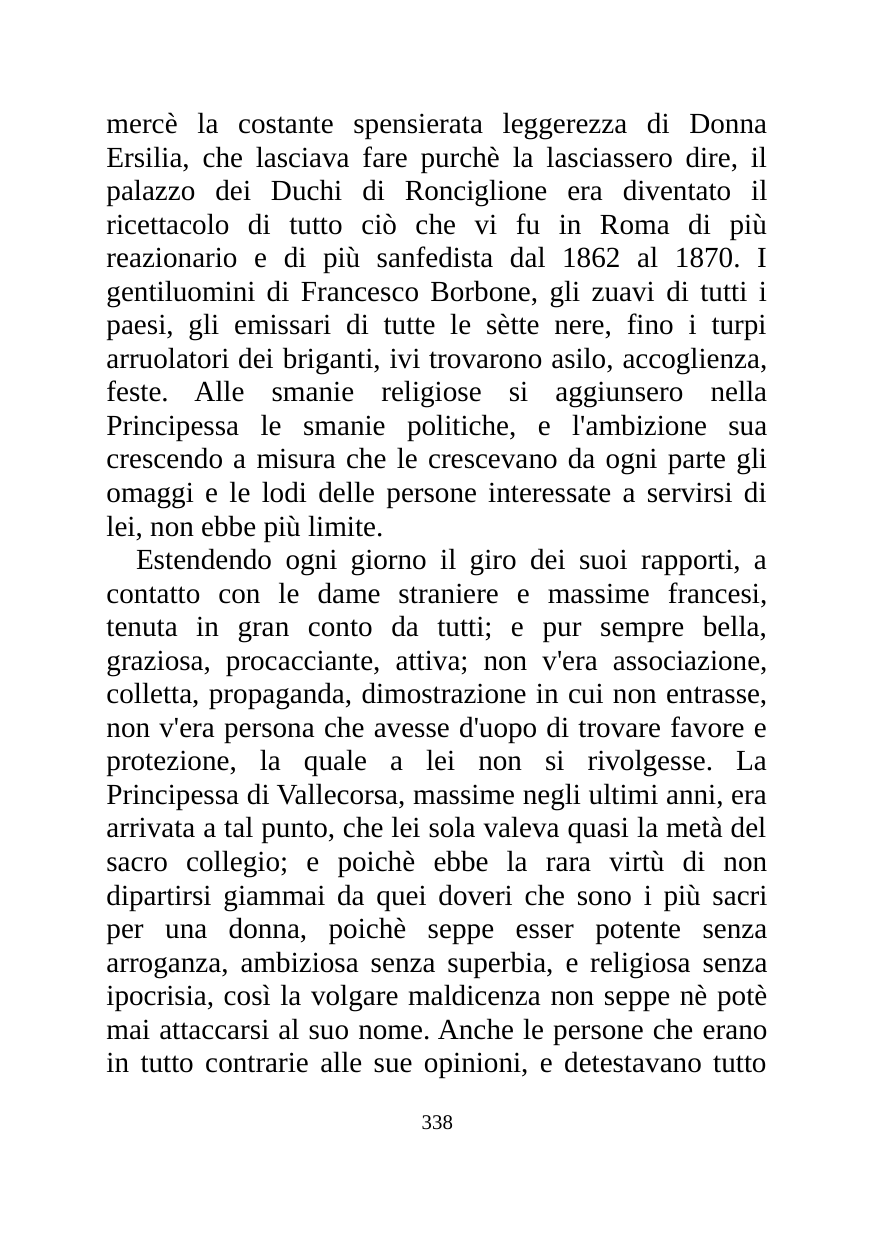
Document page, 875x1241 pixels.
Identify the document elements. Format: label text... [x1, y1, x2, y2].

text mercè la costante spensierata leggerezza di Donna Ersilia, che lasciava fare purchè la lasciassero dire, il palazzo dei Duchi di Ronciglione era diventato il ricettacolo di tutto ciò che vi fu in Roma di più reazionario e di più sanfedista dal 1862 al 1870. I gentiluomini di Francesco Borbone, gli zuavi di tutti i paesi, gli emissari di tutte le sètte nere, fino i turpi arruolatori dei briganti, ivi trovarono asilo, accoglienza, feste. Alle smanie religiose si aggiunsero nella Principessa le smanie politiche, e l'ambizione sua crescendo a misura che le crescevano da ogni parte gli omaggi e le lodi delle persone interessate a servirsi di lei, non ebbe più limite. [106, 106, 768, 542]
text Estendendo ogni giorno il giro dei suoi rapporti, a contatto con le dame straniere e massime francesi, tenuta in gran conto da tutti; e pur sempre bella, graziosa, procacciante, attiva; non v'era associazione, colletta, propaganda, dimostrazione in cui non entrasse, non v'era persona che avesse d'uopo di trovare favore e protezione, la quale a lei non si rivolgesse. La Principessa di Vallecorsa, massime negli ultimi anni, era arrivata a tal punto, che lei sola valeva quasi la metà del sacro collegio; e poichè ebbe la rara virtù di non dipartirsi giammai da quei doveri che sono i più sacri per una donna, poichè seppe esser potente senza arroganza, ambiziosa senza superbia, e religiosa senza ipocrisia, così la volgare maldicenza non seppe nè potè mai attaccarsi al suo nome. Anche le persone che erano in tutto contrarie alle sue opinioni, e detestavano tutto [106, 542, 768, 1079]
